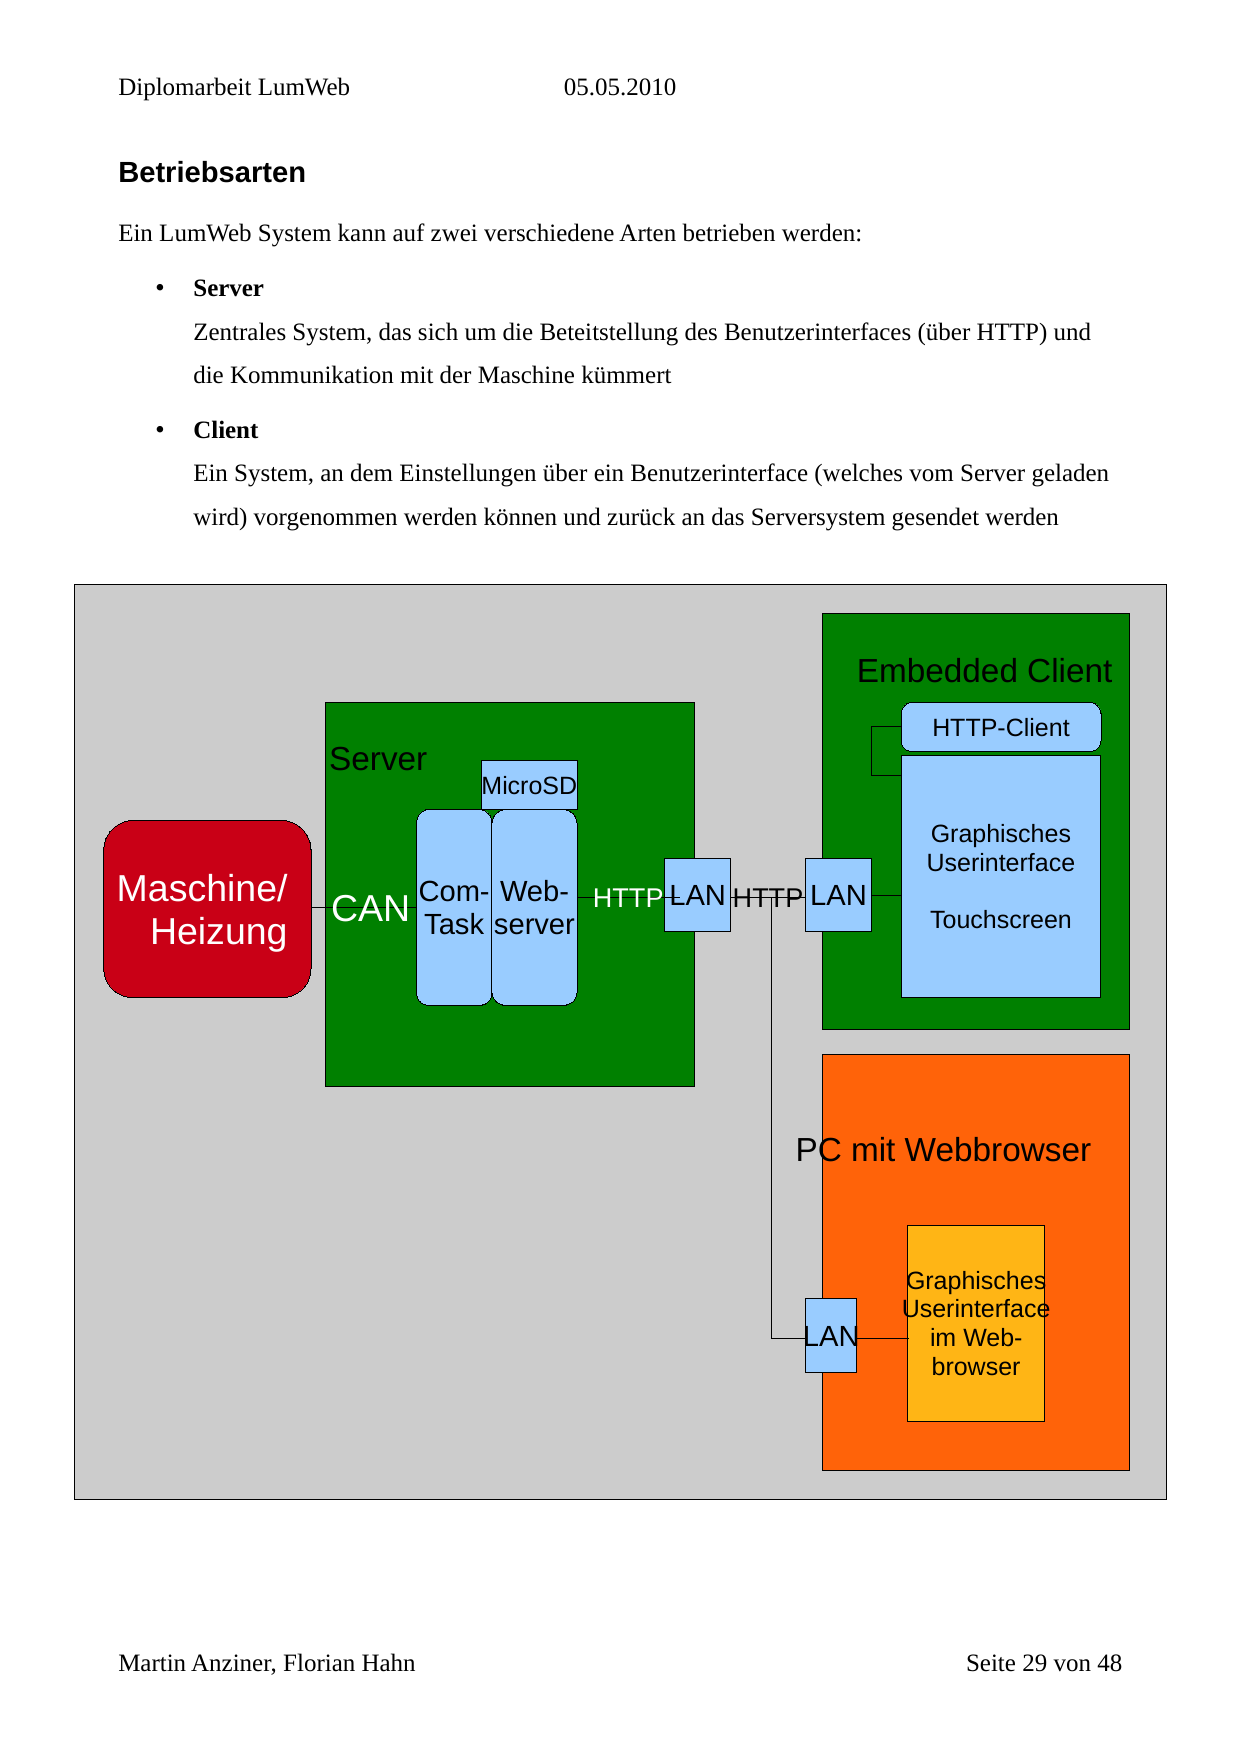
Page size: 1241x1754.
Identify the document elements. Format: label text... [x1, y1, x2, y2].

list Server Zentrales System, das sich um die Beteitstellung des Benutzerinterfaces (über HTTP) und die Kommunikation mit der Maschine kümmert [156, 273, 1122, 388]
subtitle Betriebsarten [118, 155, 1122, 189]
list Client Ein System, an dem Einstellungen über ein Benutzerinterface (welches vom Server geladen wird) vorgenommen werden können und zurück an das Serversystem gesendet werden [156, 415, 1122, 530]
text Ein LumWeb System kann auf zwei verschiedene Arten betrieben werden: [118, 218, 1122, 247]
